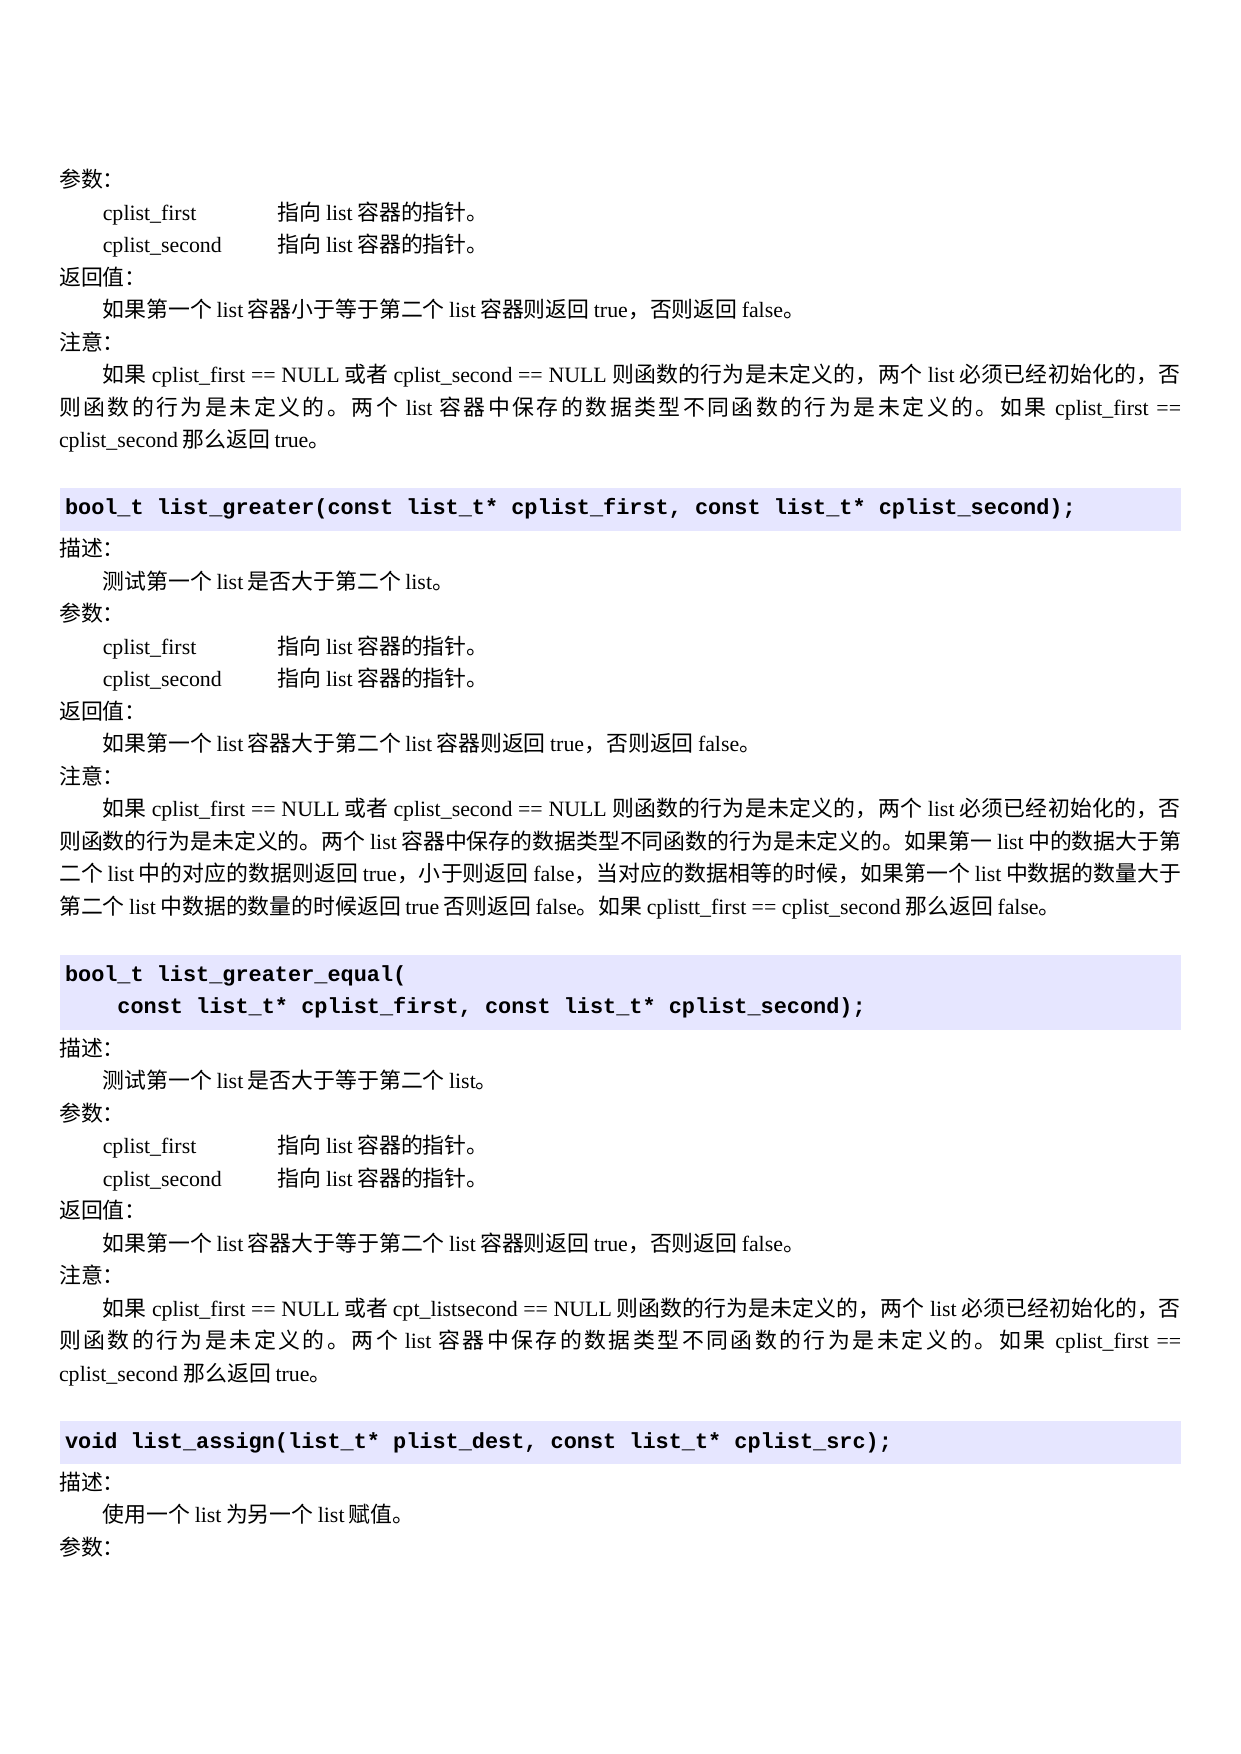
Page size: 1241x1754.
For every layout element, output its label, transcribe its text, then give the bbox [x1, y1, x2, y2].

text 描述： [59, 532, 1181, 563]
text 参数： [59, 1529, 1181, 1562]
text 测试第一个list是否大于第二个list。 [59, 563, 1181, 596]
text 注意： [59, 758, 1181, 791]
text 如果 cplist_first == NULL或者cpt_listsecond == NULL则函数的行为是未定义的，两个list必须已经初始化的，否则函数的行为是未定义的。两个list容器中保存的数据类型不同函数的行为是未定义的。如果 cplist_first == cplist_second 那么返回true。 [59, 1290, 1181, 1388]
text 如果第一个list容器大于等于第二个list容器则返回true，否则返回false。 [59, 1225, 1181, 1258]
text cplist_first 指向list容器的指针。 [59, 628, 1181, 661]
text 描述： [59, 1031, 1181, 1063]
text 如果cplist_first == NULL或者cplist_second == NULL则函数的行为是未定义的，两个list必须已经初始化的，否则函数的行为是未定义的。两个list容器中保存的数据类型不同函数的行为是未定义的。如果第一list中的数据大于第二个list中的对应的数据则返回true，小于则返回false，当对应的数据相等的时候，如果第一个list中数据的数量大于第二个list中数据的数量的时候返回true否则返回false。如果cplistt_first == cplist_second那么返回false。 [59, 791, 1181, 921]
text 如果第一个list容器大于第二个list容器则返回true，否则返回false。 [59, 726, 1181, 758]
text 注意： [59, 1258, 1181, 1290]
text cplist_first 指向list容器的指针。 [59, 1128, 1181, 1160]
text 参数： [59, 1095, 1181, 1128]
text cplist_second 指向list容器的指针。 [59, 661, 1181, 693]
text 注意： [59, 324, 1181, 357]
table_header void list_assign(list_t* plist_dest, const list_t* cplist_src); [60, 1421, 1181, 1464]
text 返回值： [59, 693, 1181, 726]
text 使用一个list为另一个list赋值。 [59, 1497, 1181, 1529]
text 参数： [59, 596, 1181, 628]
text 参数： [59, 162, 1181, 194]
text 返回值： [59, 259, 1181, 292]
table_header bool_t list_greater(const list_t* cplist_first, const list_t* cplist_second); [60, 488, 1181, 531]
text cplist_first 指向list容器的指针。 [59, 194, 1181, 227]
text cplist_second 指向list容器的指针。 [59, 1160, 1181, 1193]
table_header bool_t list_greater_equal( const list_t* cplist_first, const list_t* cplist_second); [60, 955, 1181, 1030]
text 如果第一个list容器小于等于第二个list容器则返回true，否则返回false。 [59, 292, 1181, 324]
text 描述： [59, 1465, 1181, 1497]
text 返回值： [59, 1193, 1181, 1225]
text cplist_second 指向list容器的指针。 [59, 227, 1181, 259]
text 如果cplist_first == NULL或者cplist_second == NULL则函数的行为是未定义的，两个list必须已经初始化的，否则函数的行为是未定义的。两个list容器中保存的数据类型不同函数的行为是未定义的。如果cplist_first == cplist_second那么返回true。 [59, 357, 1181, 454]
text 测试第一个list是否大于等于第二个list。 [59, 1063, 1181, 1095]
